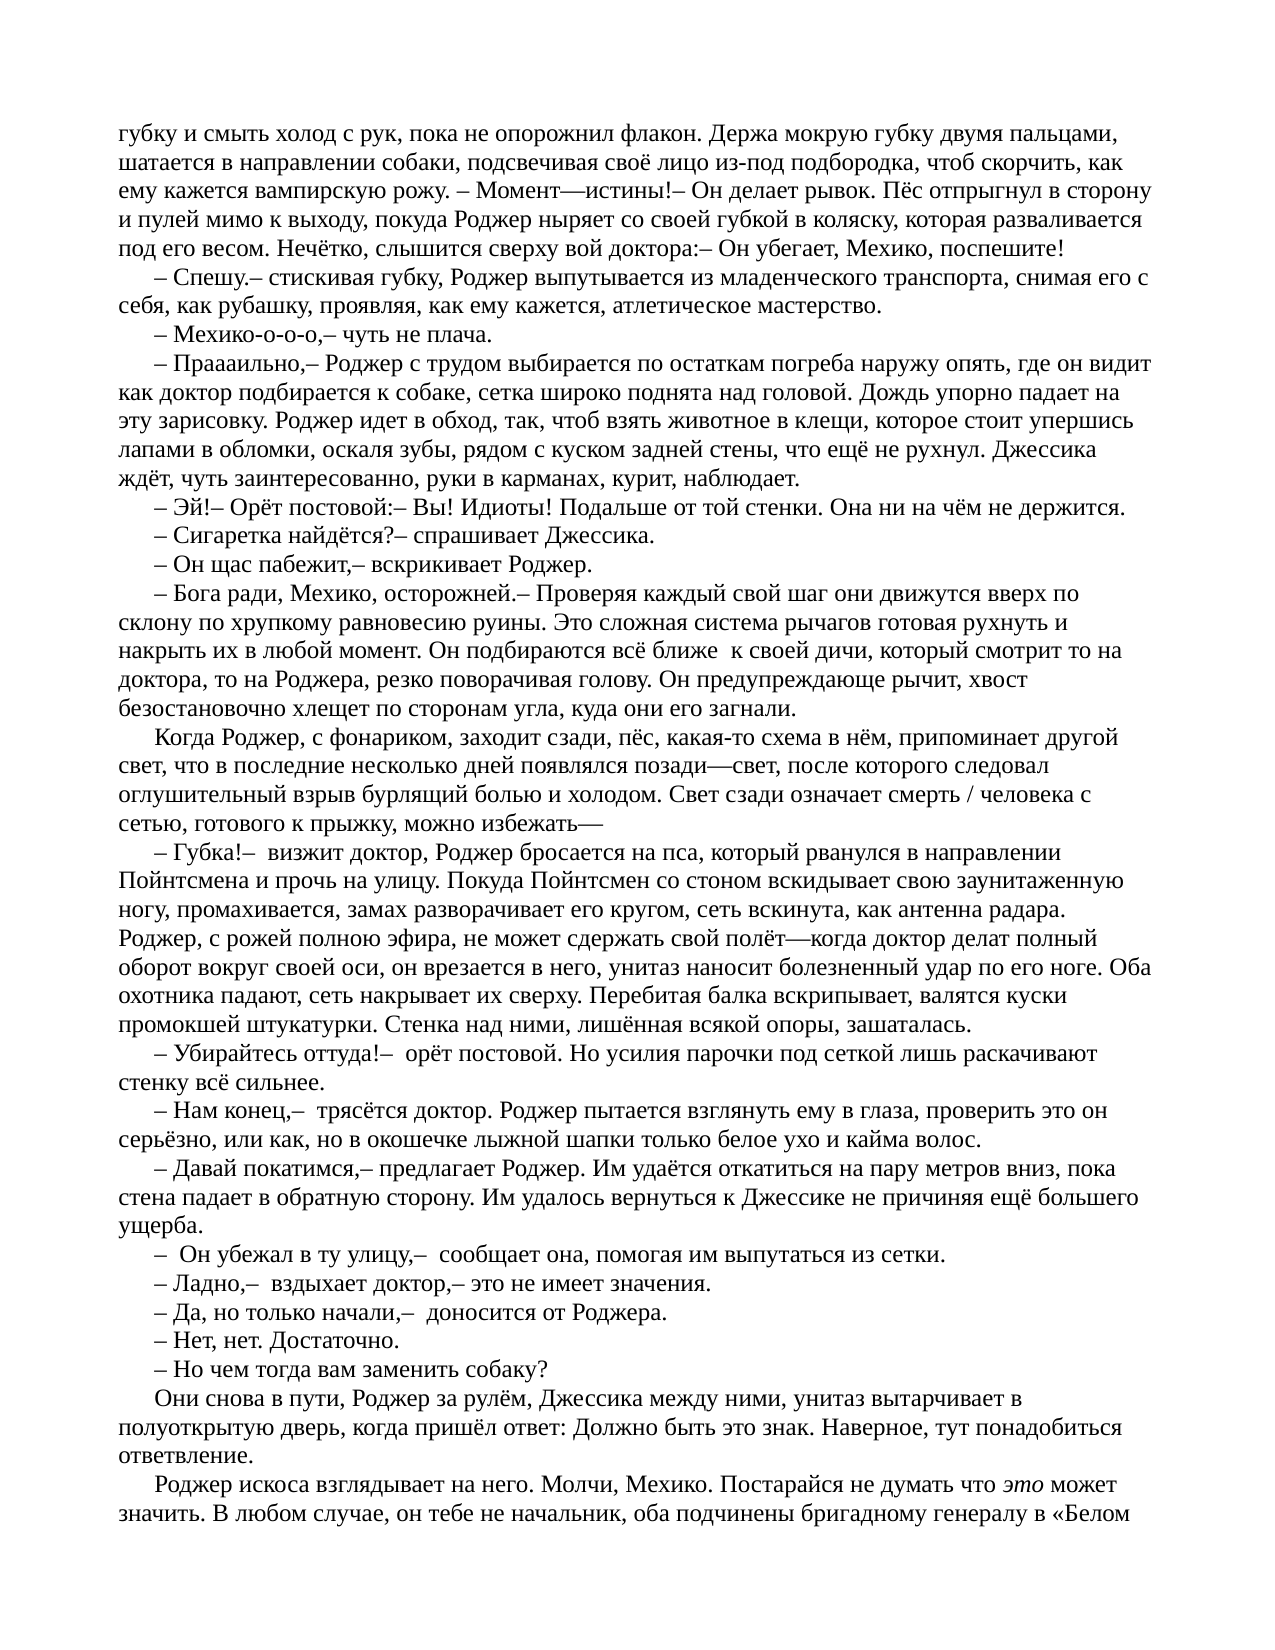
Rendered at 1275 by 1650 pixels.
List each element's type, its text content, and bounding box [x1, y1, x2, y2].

text – Убирайтесь оттуда!– орёт постовой. Но усилия парочки под сеткой лишь раскачивают стенку всё сильнее. [118, 1038, 1157, 1096]
text – Давай покатимся,– предлагает Роджер. Им удаётся откатиться на пару метров вниз, пока стена падает в обратную сторону. Им удалось вернуться к Джессике не причиняя ещё большего ущерба. [118, 1153, 1157, 1239]
text – Ладно,– вздыхает доктор,– это не имеет значения. [118, 1268, 1157, 1297]
text губку и смыть холод с рук, пока не опорожнил флакон. Держа мокрую губку двумя пальцами, шатается в направлении собаки, подсвечивая своё лицо из-под подбородка, чтоб скорчить, как ему кажется вампирскую рожу. – Момент—истины!– Он делает рывок. Пёс отпрыгнул в сторону и пулей мимо к выходу, покуда Роджер ныряет со своей губкой в коляску, которая разваливается под его весом. Нечётко, слышится сверху вой доктора:– Он убегает, Мехико, поспешите! [118, 118, 1157, 262]
text Они снова в пути, Роджер за рулём, Джессика между ними, унитаз вытарчивает в полуоткрытую дверь, когда пришёл ответ: Должно быть это знак. Наверное, тут понадобиться ответвление. [118, 1383, 1157, 1469]
text – Спешу.– стискивая губку, Роджер выпутывается из младенческого транспорта, снимая его с себя, как рубашку, проявляя, как ему кажется, атлетическое мастерство. [118, 262, 1157, 319]
text Когда Роджер, с фонариком, заходит сзади, пёс, какая-то схема в нём, припоминает другой свет, что в последние несколько дней появлялся позади—свет, после которого следовал оглушительный взрыв бурлящий болью и холодом. Свет сзади означает смерть / человека с сетью, готового к прыжку, можно избежать— [118, 722, 1157, 837]
text – Сигаретка найдётся?– спрашивает Джессика. [118, 521, 1157, 549]
text – Но чем тогда вам заменить собаку? [118, 1354, 1157, 1383]
text – Он убежал в ту улицу,– сообщает она, помогая им выпутаться из сетки. [118, 1239, 1157, 1268]
text – Эй!– Орёт постовой:– Вы! Идиоты! Подальше от той стенки. Она ни на чём не держится. [118, 492, 1157, 521]
text – Праааильно,– Роджер с трудом выбирается по остаткам погреба наружу опять, где он видит как доктор подбирается к собаке, сетка широко поднята над головой. Дождь упорно падает на эту зарисовку. Роджер идет в обход, так, чтоб взять животное в клещи, которое стоит упершись лапами в обломки, оскаля зубы, рядом с куском задней стены, что ещё не рухнул. Джессика ждёт, чуть заинтересованно, руки в карманах, курит, наблюдает. [118, 348, 1157, 492]
text – Да, но только начали,– доносится от Роджера. [118, 1297, 1157, 1326]
text – Он щас пабежит,– вскрикивает Роджер. [118, 549, 1157, 578]
text – Бога ради, Мехико, осторожней.– Проверяя каждый свой шаг они движутся вверх по склону по хрупкому равновесию руины. Это сложная система рычагов готовая рухнуть и накрыть их в любой момент. Он подбираются всё ближе к своей дичи, который смотрит то на доктора, то на Роджера, резко поворачивая голову. Он предупреждающе рычит, хвост безостановочно хлещет по сторонам угла, куда они его загнали. [118, 578, 1157, 722]
text Роджер искоса взглядывает на него. Молчи, Мехико. Постарайся не думать что это может значить. В любом случае, он тебе не начальник, оба подчинены бригадному генералу в «Белом [118, 1469, 1157, 1527]
text – Нам конец,– трясётся доктор. Роджер пытается взглянуть ему в глаза, проверить это он серьёзно, или как, но в окошечке лыжной шапки только белое ухо и кайма волос. [118, 1096, 1157, 1153]
text – Губка!– визжит доктор, Роджер бросается на пса, который рванулся в направлении Пойнтсмена и прочь на улицу. Покуда Пойнтсмен со стоном вскидывает свою заунитаженную ногу, промахивается, замах разворачивает его кругом, сеть вскинута, как антенна радара. Роджер, с рожей полною эфира, не может сдержать свой полёт—когда доктор делат полный оборот вокруг своей оси, он врезается в него, унитаз наносит болезненный удар по его ноге. Оба охотника падают, сеть накрывает их сверху. Перебитая балка вскрипывает, валятся куски промокшей штукатурки. Стенка над ними, лишённая всякой опоры, зашаталась. [118, 837, 1157, 1038]
text – Нет, нет. Достаточно. [118, 1326, 1157, 1354]
text – Мехико-о-о-о,– чуть не плача. [118, 319, 1157, 348]
